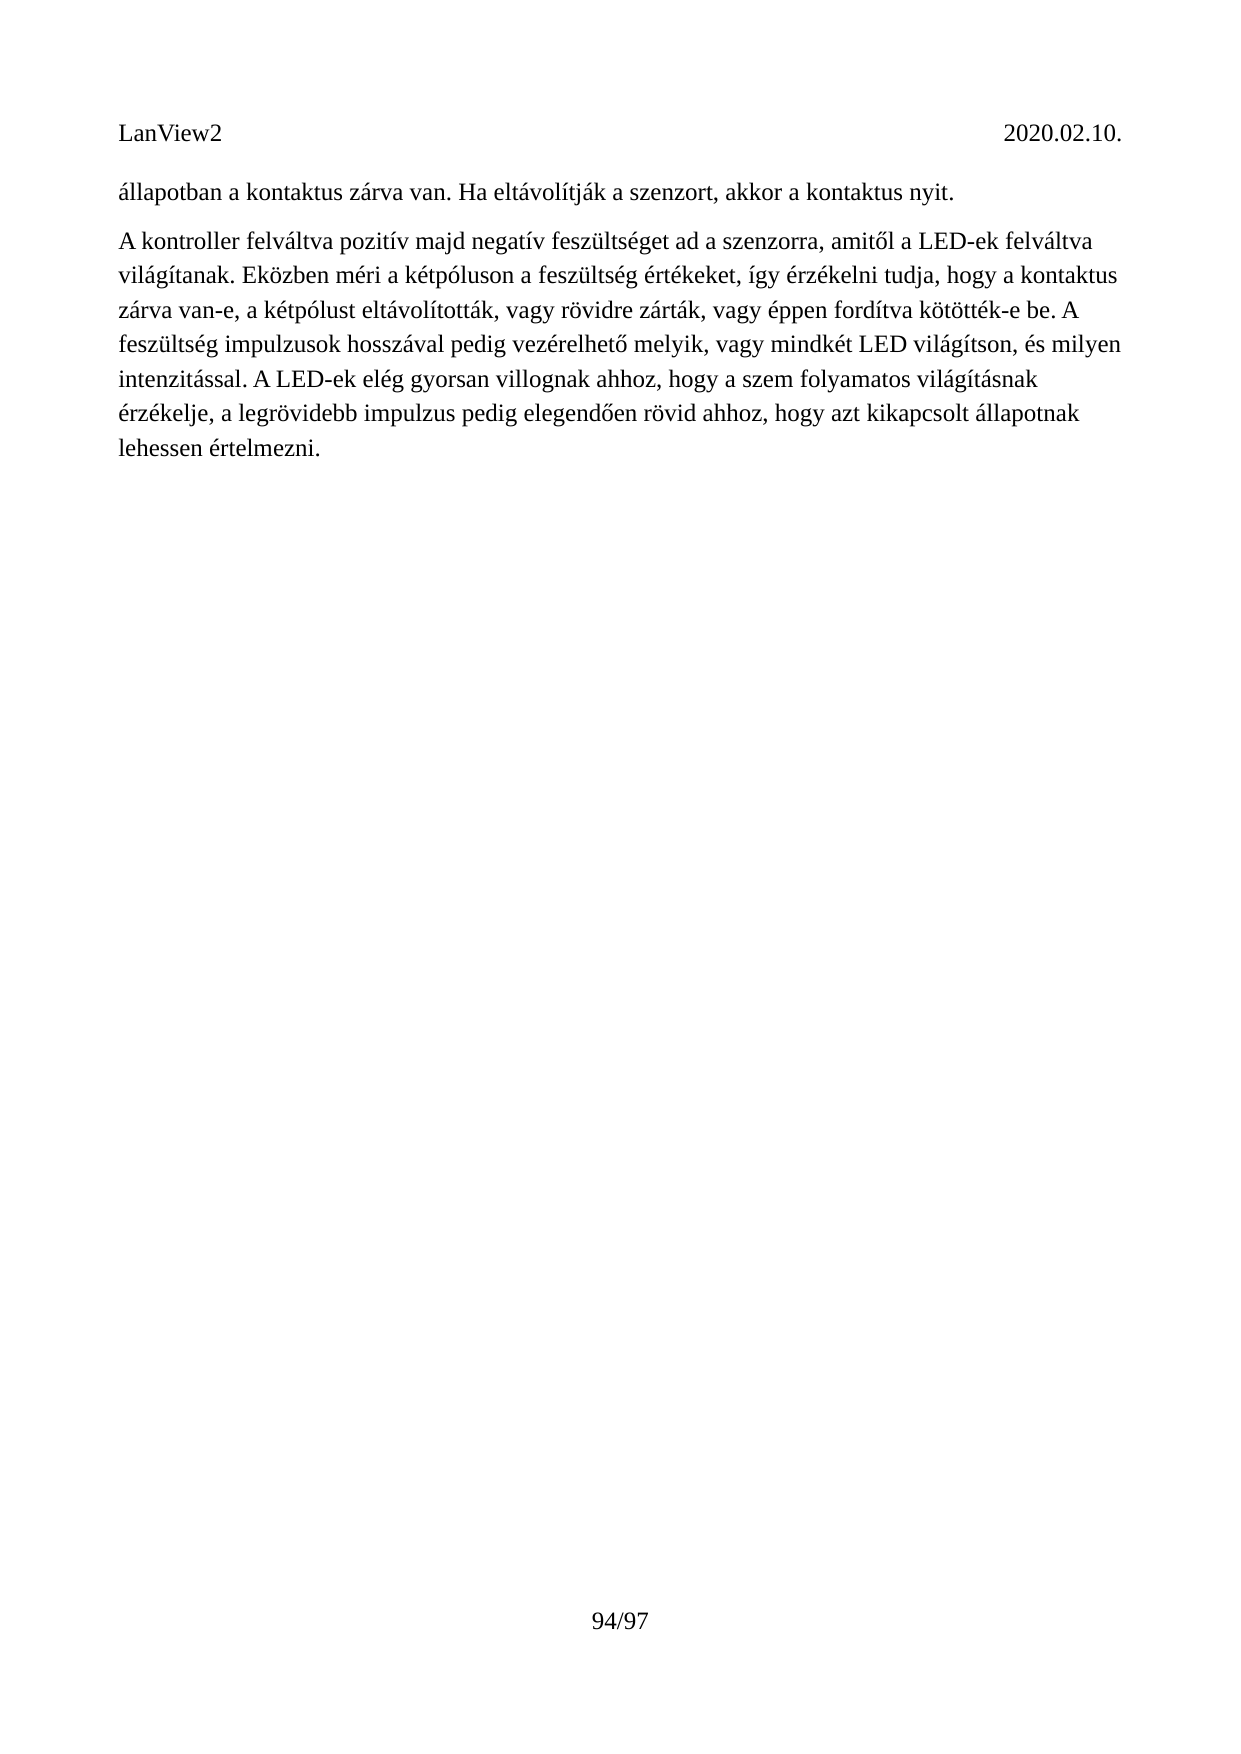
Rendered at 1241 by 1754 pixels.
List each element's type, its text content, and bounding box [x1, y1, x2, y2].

text állapotban a kontaktus zárva van. Ha eltávolítják a szenzort, akkor a kontaktus nyit. [118, 177, 1122, 206]
text A kontroller felváltva pozitív majd negatív feszültséget ad a szenzorra, amitől a LED-ek felváltva világítanak. Eközben méri a kétpóluson a feszültség értékeket, így érzékelni tudja, hogy a kontaktus zárva van-e, a kétpólust eltávolították, vagy rövidre zárták, vagy éppen fordítva kötötték-e be. A feszültség impulzusok hosszával pedig vezérelhető melyik, vagy mindkét LED világítson, és milyen intenzitással. A LED-ek elég gyorsan villognak ahhoz, hogy a szem folyamatos világításnak érzékelje, a legrövidebb impulzus pedig elegendően rövid ahhoz, hogy azt kikapcsolt állapotnak lehessen értelmezni. [118, 226, 1122, 462]
